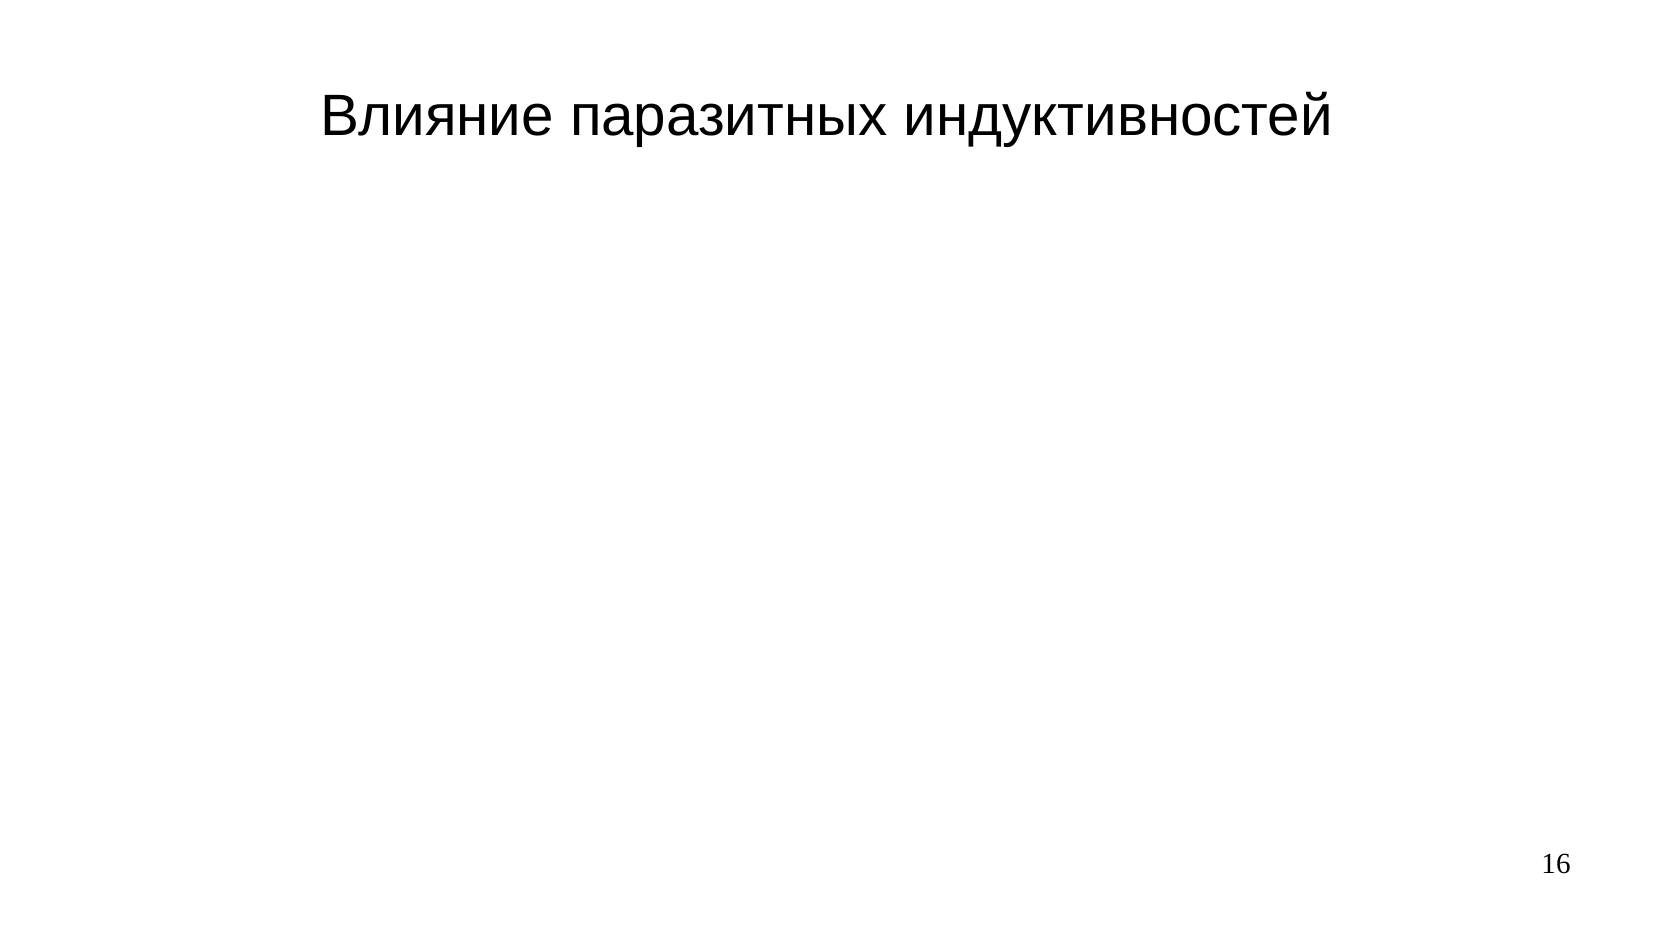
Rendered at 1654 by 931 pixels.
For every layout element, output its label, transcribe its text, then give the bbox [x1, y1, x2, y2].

title Влияние паразитных индуктивностей [82, 12, 1571, 218]
